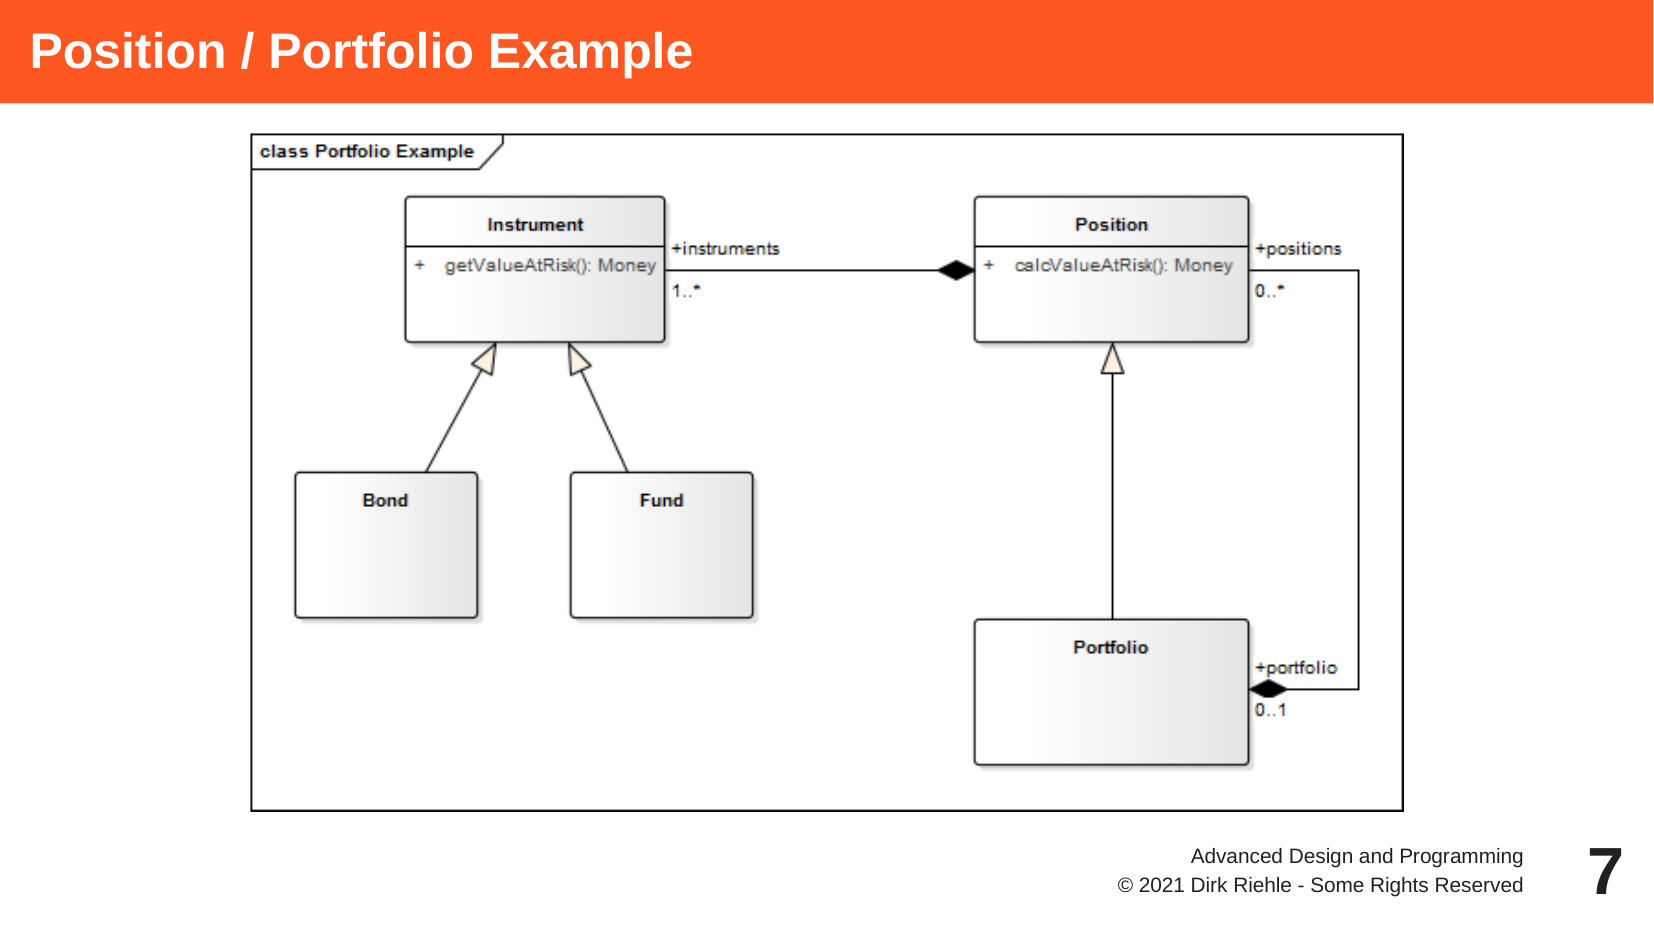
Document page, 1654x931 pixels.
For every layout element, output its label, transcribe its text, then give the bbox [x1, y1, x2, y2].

title Position / Portfolio Example [0, 0, 1654, 104]
picture [249, 132, 1405, 813]
